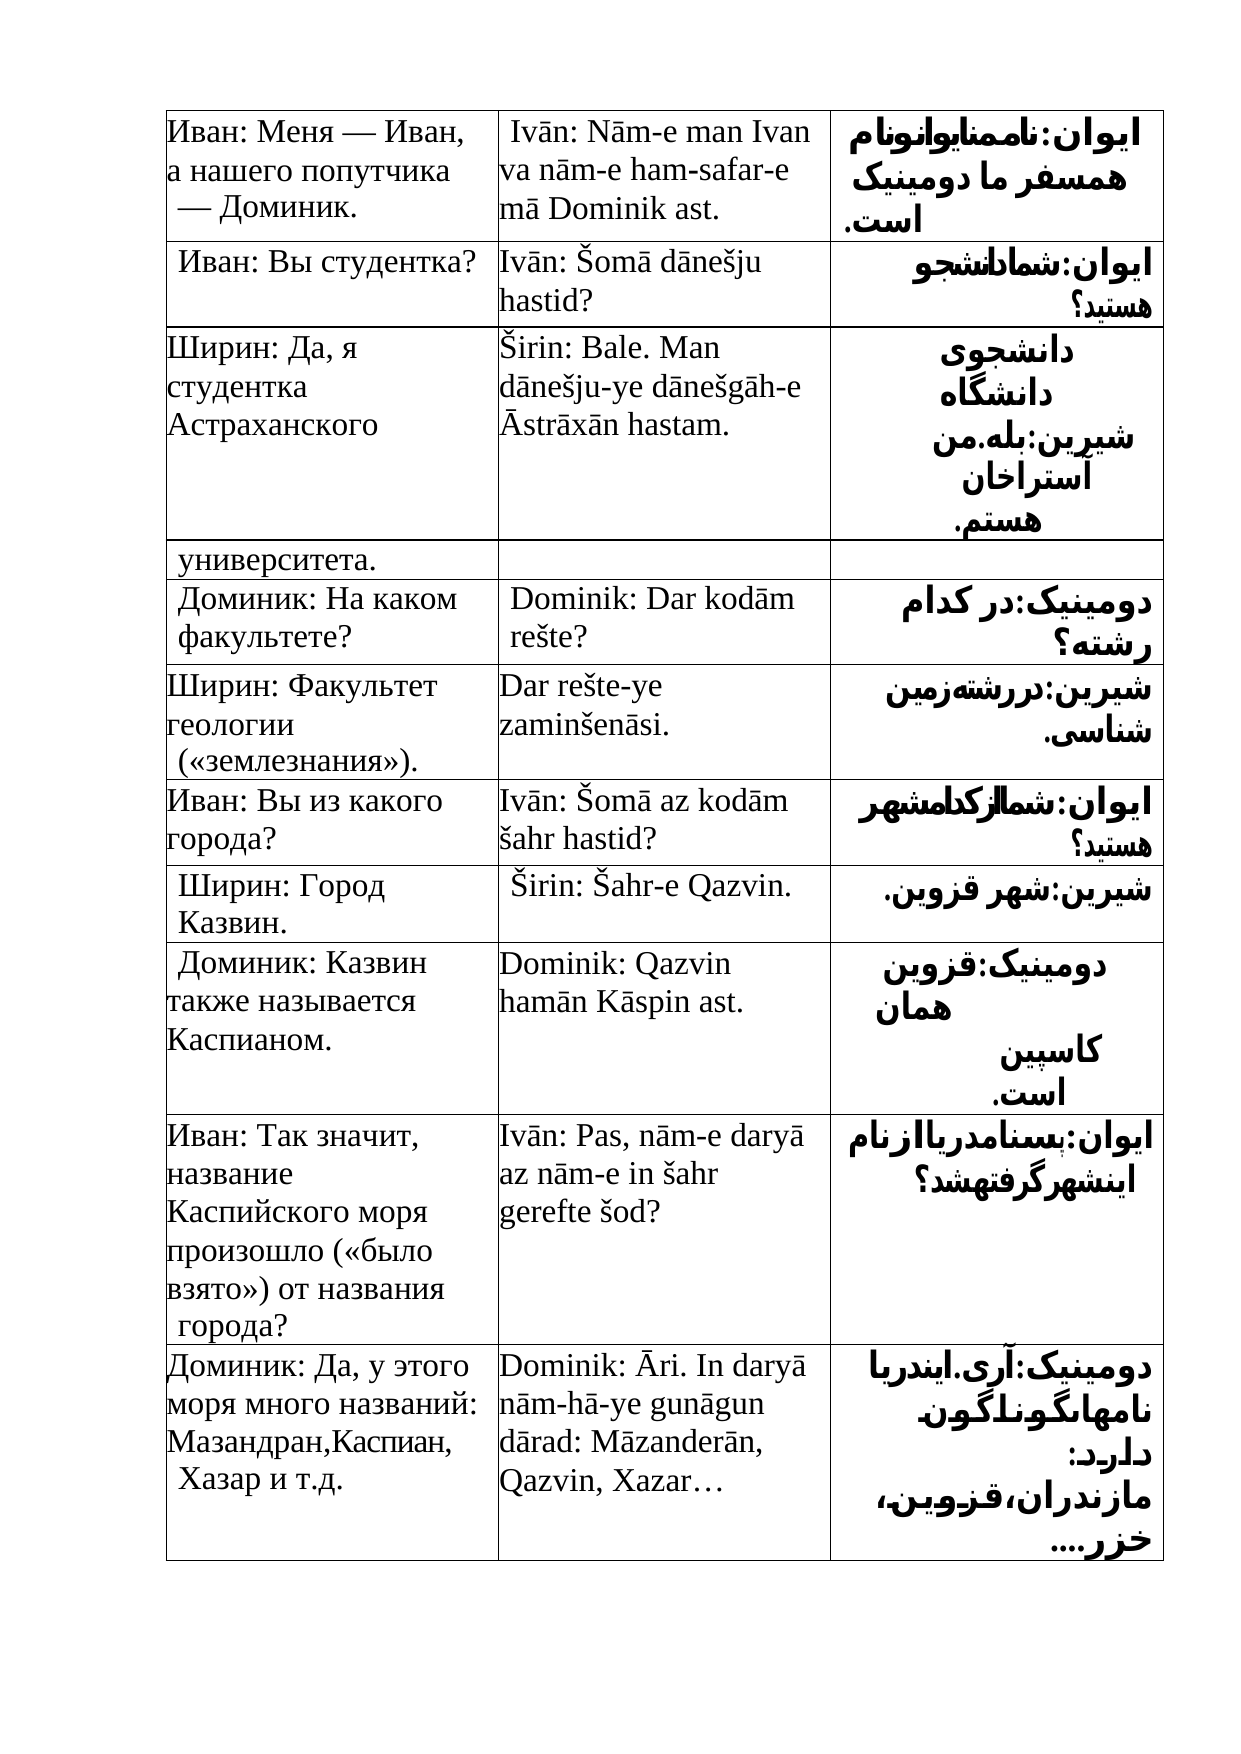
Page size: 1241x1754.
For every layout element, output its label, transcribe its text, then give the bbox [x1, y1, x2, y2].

table_cell دومينيک:آرى.ايندريا نامھاىگوناگون دارد: مازندران،قزوين، ....خزر [831, 1345, 1163, 1560]
table_cell Иван: Меня — Иван, а нашего попутчика — Доминик. [167, 111, 498, 241]
table_cell Širin: Bale. Man dānešju-ye dānešgāh-e Āstrāxān hastam. [499, 328, 830, 539]
table_cell Ширин: Факультет геологии («землезнания»). [167, 665, 498, 779]
table_cell Ivān: Šomā az kodām šahr hastid? [499, 780, 830, 865]
table_cell Dar rešte-ye zaminšenāsi. [499, 665, 830, 779]
table_cell ايوان:ناممنايوانونام ھمسفر ما دومينيک است. [831, 111, 1163, 241]
table_cell Ivān: Pas, nām-e daryā az nām-e in šahr gerefte šod? [499, 1115, 830, 1344]
table_cell دومينيک:در كدام رشته؟ [831, 580, 1163, 664]
table_cell Dominik: Qazvin hamān Kāspin ast. [499, 943, 830, 1114]
table_header [499, 541, 830, 579]
table_cell شيرين:در رشته زمين شناسى. [831, 665, 1163, 779]
table_cell Ivān: Šomā dānešju hastid? [499, 242, 830, 326]
table_cell ايوان:پسنامدرياازنام اينشھرگرفتهشد؟ [831, 1115, 1163, 1344]
table_cell دومينيک:قزوين ھمان كاسپين است. [831, 943, 1163, 1114]
table_cell Dominik: Dar kodām rešte? [499, 580, 830, 664]
table_header [831, 541, 1163, 579]
table_cell دانشجوى دانشگاه شيرين:بله.من آستراخان ھستم. [831, 328, 1163, 539]
table_cell ايوان:شماازكدامشھر ھستيد؟ [831, 780, 1163, 865]
table_cell Иван: Вы студентка? [167, 242, 498, 326]
table_cell Иван: Вы из какого города? [167, 780, 498, 865]
table_cell Širin: Šahr-e Qazvin. [499, 866, 830, 942]
table_cell شيرين:شھر قزوين. [831, 866, 1163, 942]
table_cell Ширин: Город Казвин. [167, 866, 498, 942]
table_cell ايوان:شما دانشجو ھستيد؟ [831, 242, 1163, 326]
table_cell Ivān: Nām-e man Ivan va nām-e ham-safar-e mā Dominik ast. [499, 111, 830, 241]
table_cell Dominik: Āri. In daryā nām-hā-ye gunāgun dārad: Māzanderān, Qazvin, Xazar… [499, 1345, 830, 1560]
table_cell Доминик: Казвин также называется Каспианом. [167, 943, 498, 1114]
table_cell Иван: Так значит, название Каспийского моря произошло («было взято») от названия города? [167, 1115, 498, 1344]
table_cell Ширин: Да, я студентка Астраханского [167, 328, 498, 539]
table_cell Доминик: На каком факультете? [167, 580, 498, 664]
table_cell Доминик: Да, у этого моря много названий: Мазандран,Каспиан, Хазар и т.д. [167, 1345, 498, 1560]
table_header университета. [167, 541, 498, 579]
